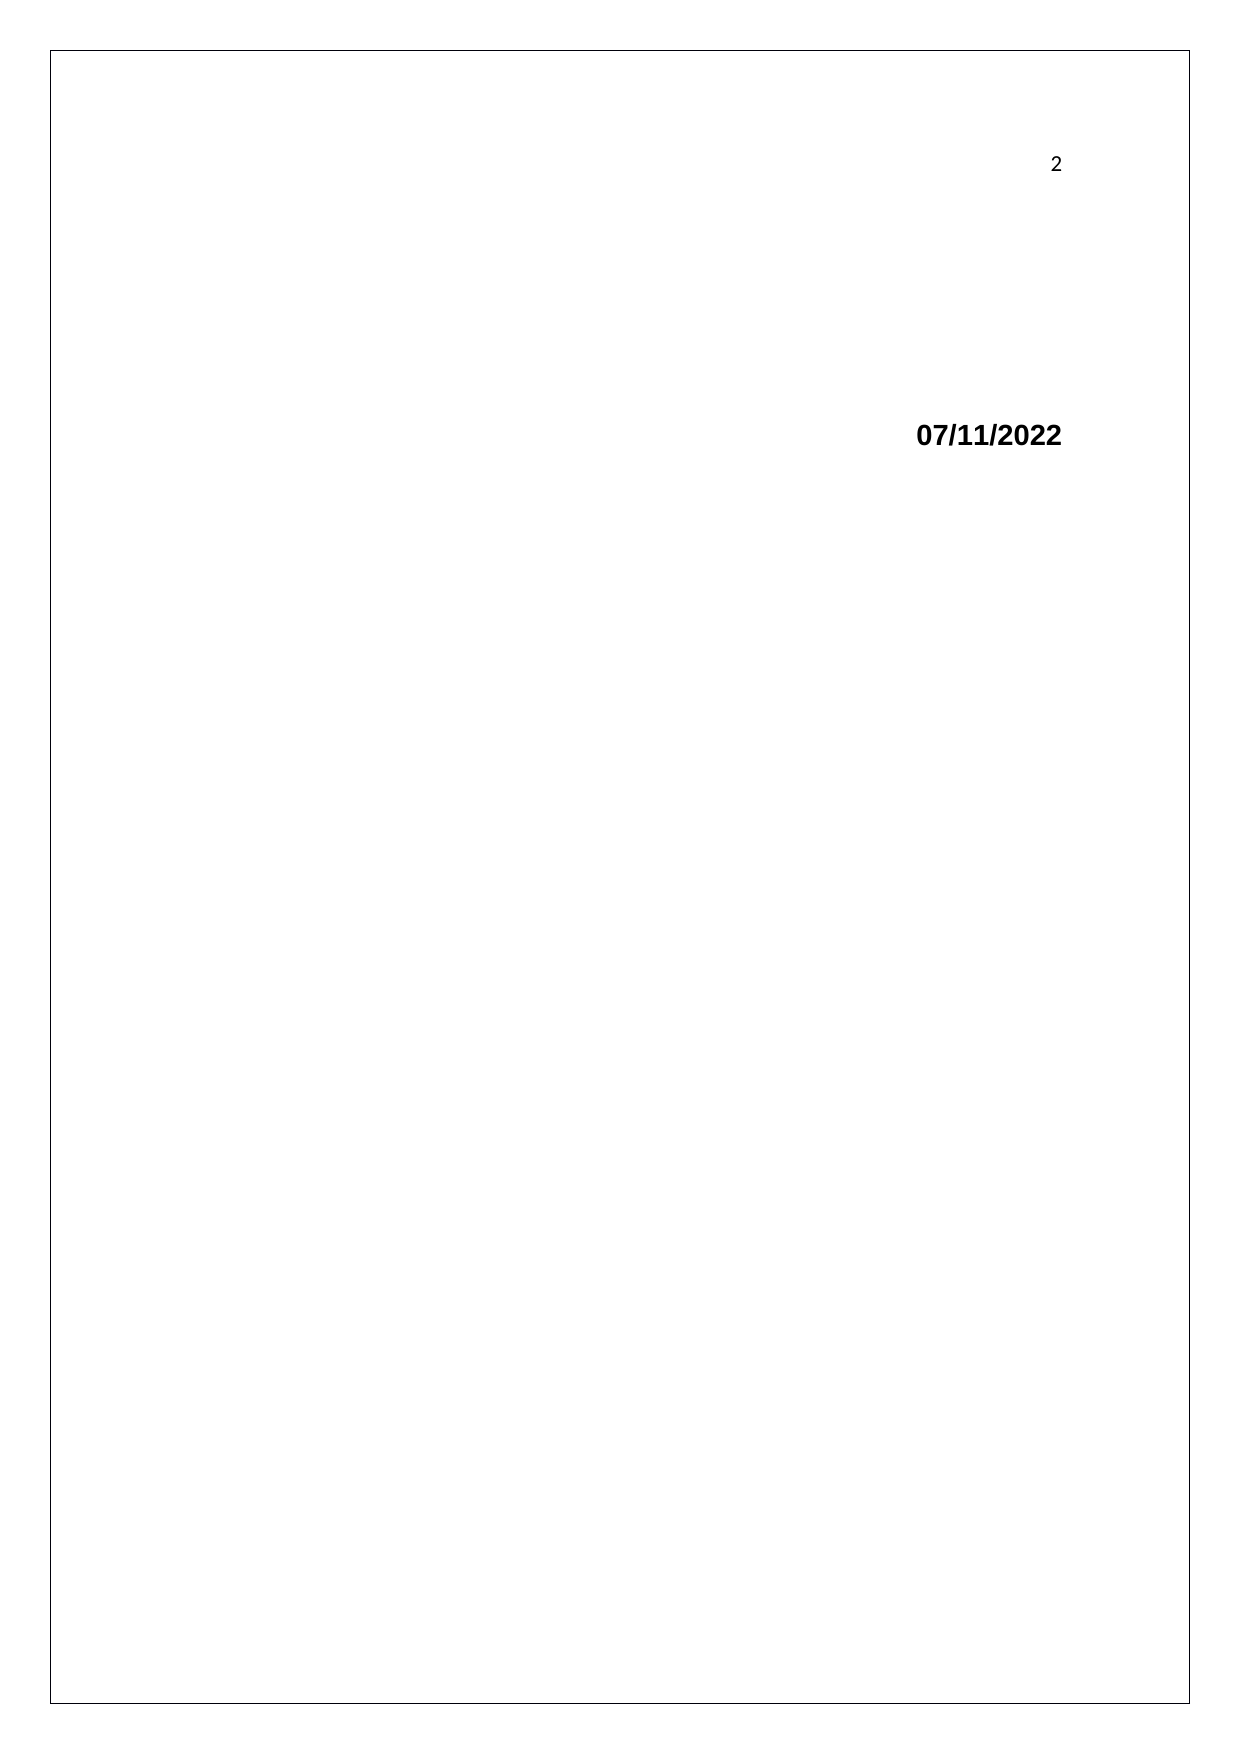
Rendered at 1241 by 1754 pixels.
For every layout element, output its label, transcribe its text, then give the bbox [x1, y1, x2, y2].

text 07/11/2022 [178, 418, 1062, 452]
